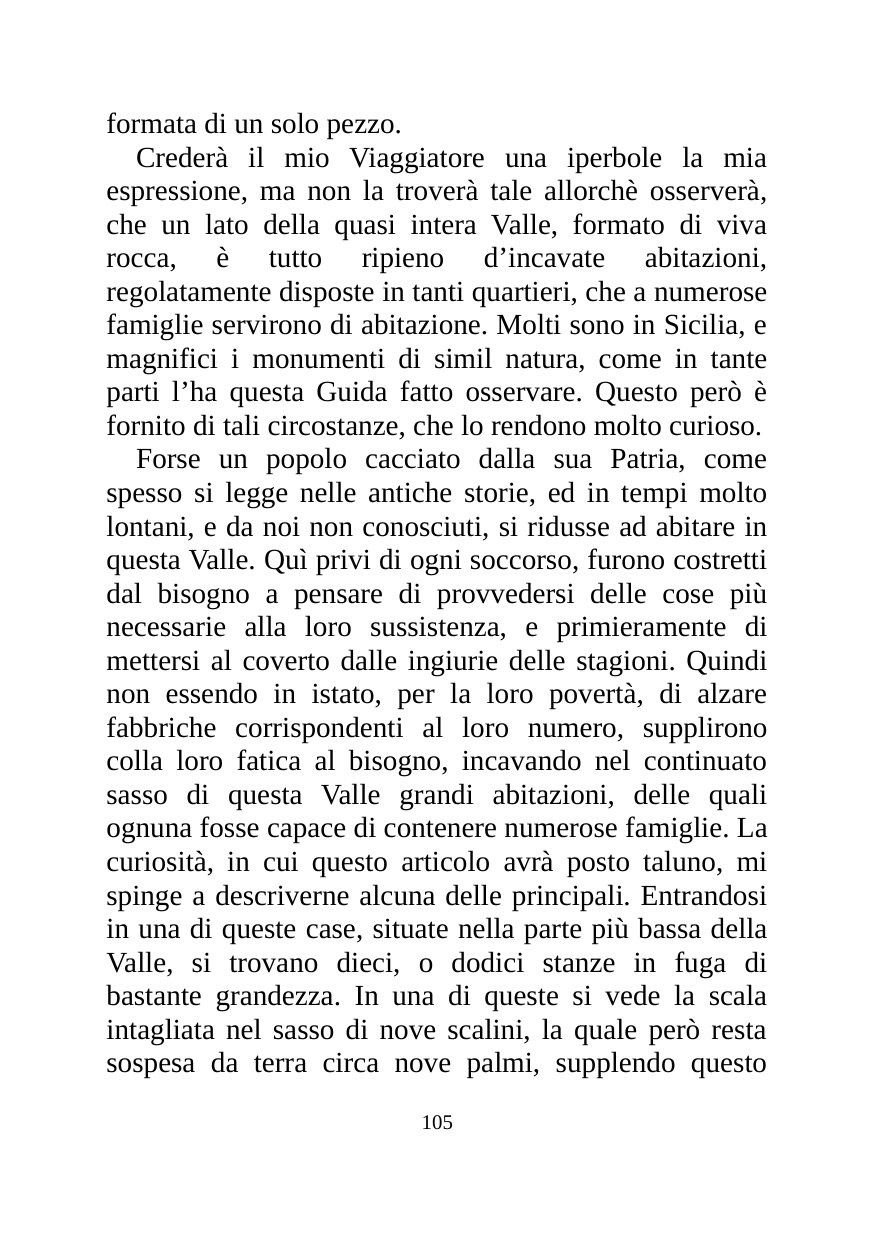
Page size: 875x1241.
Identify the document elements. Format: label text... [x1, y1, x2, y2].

text Forse un popolo cacciato dalla sua Patria, come spesso si legge nelle antiche storie, ed in tempi molto lontani, e da noi non conosciuti, si ridusse ad abitare in questa Valle. Quì privi di ogni soccorso, furono costretti dal bisogno a pensare di provvedersi delle cose più necessarie alla loro sussistenza, e primieramente di mettersi al coverto dalle ingiurie delle stagioni. Quindi non essendo in istato, per la loro povertà, di alzare fabbriche corrispondenti al loro numero, supplirono colla loro fatica al bisogno, incavando nel continuato sasso di questa Valle grandi abitazioni, delle quali ognuna fosse capace di contenere numerose famiglie. La curiosità, in cui questo articolo avrà posto taluno, mi spinge a descriverne alcuna delle principali. Entrandosi in una di queste case, situate nella parte più bassa della Valle, si trovano dieci, o dodici stanze in fuga di bastante grandezza. In una di queste si vede la scala intagliata nel sasso di nove scalini, la quale però resta sospesa da terra circa nove palmi, supplendo questo [106, 442, 768, 1079]
text formata di un solo pezzo. [106, 106, 768, 140]
text Crederà il mio Viaggiatore una iperbole la mia espressione, ma non la troverà tale allorchè osserverà, che un lato della quasi intera Valle, formato di viva rocca, è tutto ripieno d’incavate abitazioni, regolatamente disposte in tanti quartieri, che a numerose famiglie servirono di abitazione. Molti sono in Sicilia, e magnifici i monumenti di simil natura, come in tante parti l’ha questa Guida fatto osservare. Questo però è fornito di tali circostanze, che lo rendono molto curioso. [106, 140, 768, 442]
